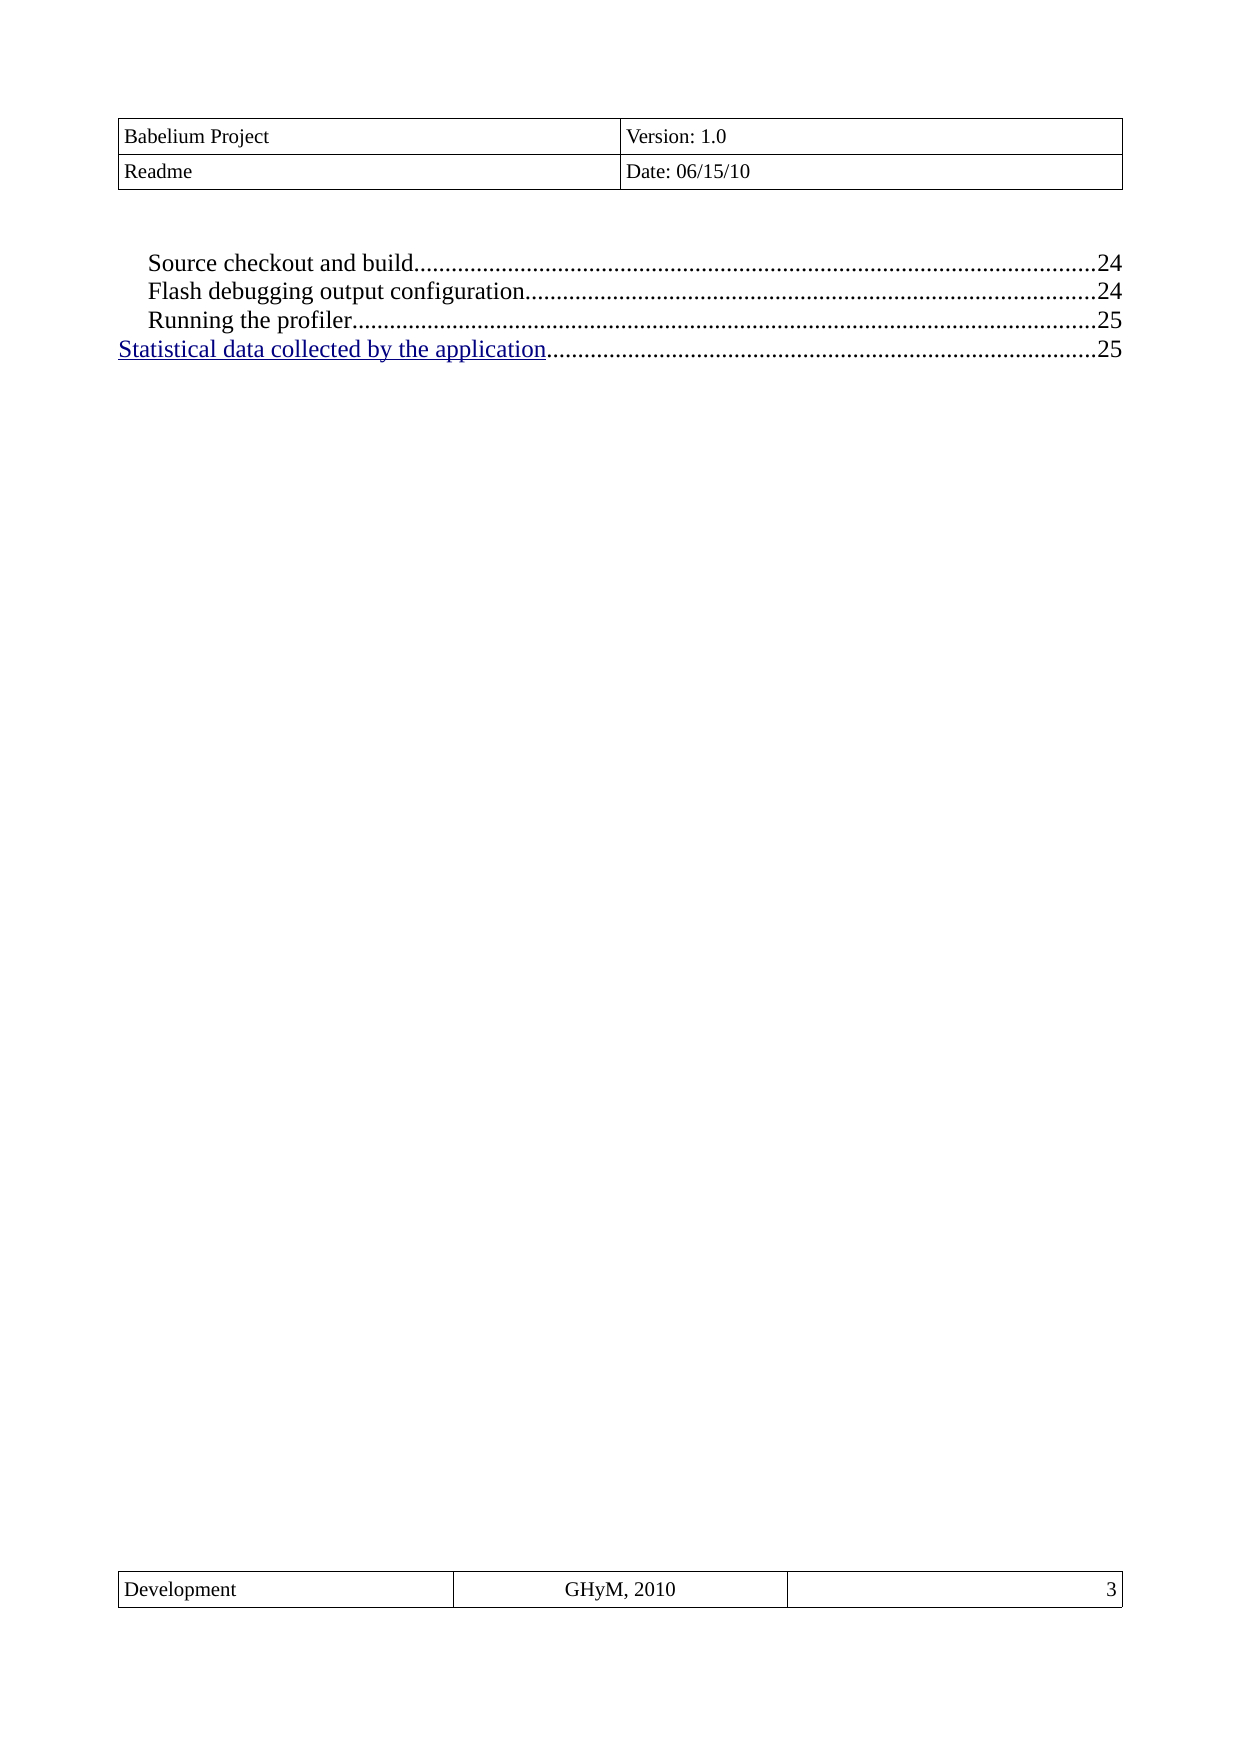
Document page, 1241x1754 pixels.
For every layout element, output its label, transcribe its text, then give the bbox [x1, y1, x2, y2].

text Flash debugging output configuration 24 [148, 276, 1122, 305]
text Running the profiler 25 [148, 305, 1122, 334]
text Statistical data collected by the application 25 [118, 334, 1122, 363]
text Source checkout and build 24 [148, 248, 1122, 276]
